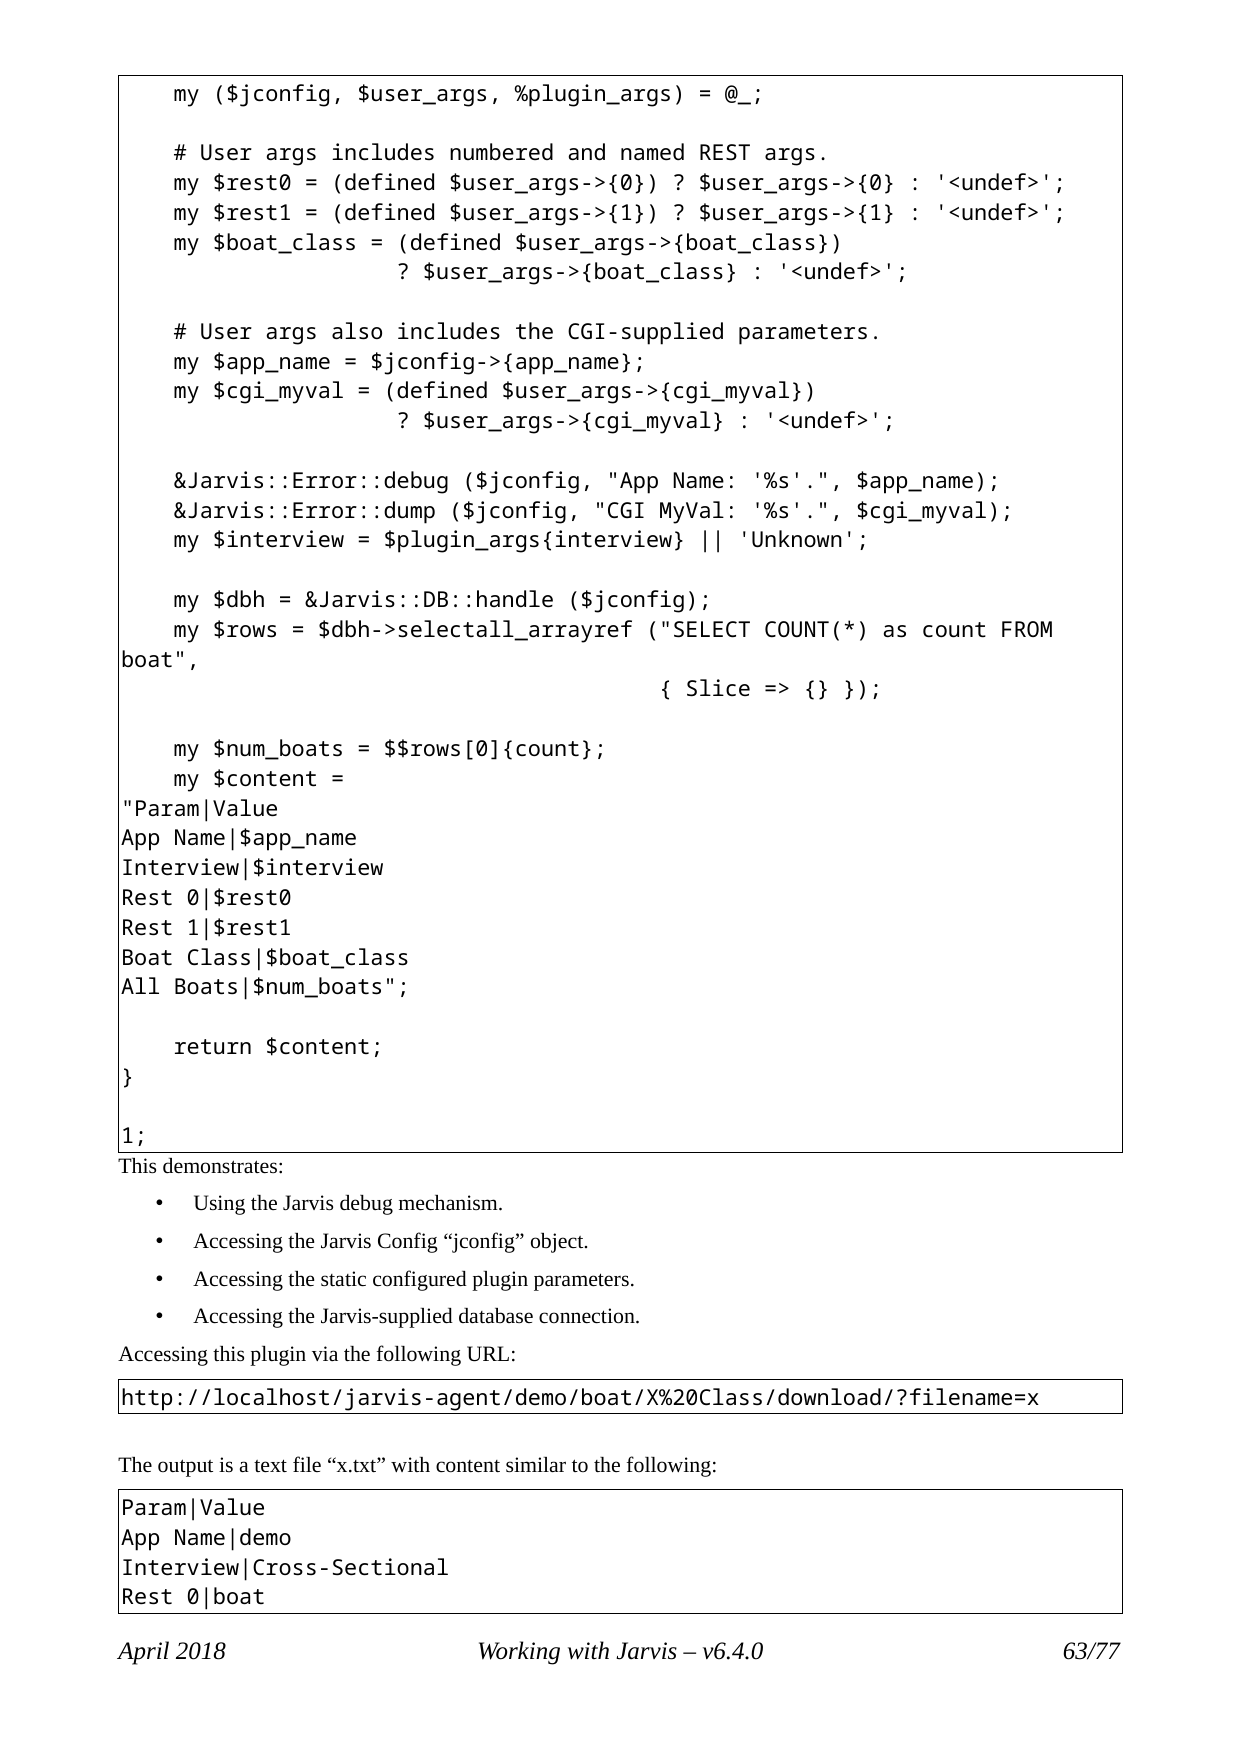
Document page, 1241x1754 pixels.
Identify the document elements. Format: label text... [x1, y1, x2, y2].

text my $cgi_myval = (defined $user_args->{cgi_myval}) [119, 373, 1122, 403]
text Interview|$interview [119, 849, 1122, 879]
text App Name|$app_name [119, 820, 1122, 849]
text 1; [119, 1118, 1122, 1152]
text { Slice => {} }); [119, 671, 1122, 703]
list Accessing the static configured plugin parameters. [156, 1266, 1122, 1291]
text # User args includes numbered and named REST args. [119, 134, 1122, 164]
text Interview|Cross-Sectional [119, 1549, 1122, 1579]
text "Param|Value [119, 790, 1122, 820]
text my $dbh = &Jarvis::DB::handle ($jconfig); [119, 581, 1122, 611]
text &Jarvis::Error::debug ($jconfig, "App Name: '%s'.", $app_name); [119, 462, 1122, 492]
text All Boats|$num_boats"; [119, 969, 1122, 1001]
text # User args also includes the CGI-supplied parameters. [119, 313, 1122, 343]
text my $app_name = $jconfig->{app_name}; [119, 343, 1122, 373]
text http://localhost/jarvis-agent/demo/boat/X%20Class/download/?filename=x [119, 1380, 1122, 1413]
text Boat Class|$boat_class [119, 939, 1122, 969]
text my $content = [119, 760, 1122, 790]
list Accessing the Jarvis Config “jconfig” object. [156, 1228, 1122, 1253]
text App Name|demo [119, 1519, 1122, 1549]
text Param|Value [119, 1490, 1122, 1519]
text my $rows = $dbh->selectall_arrayref ("SELECT COUNT(*) as count FROM boat", [119, 611, 1122, 671]
text return $content; [119, 1028, 1122, 1058]
text Rest 0|$rest0 [119, 879, 1122, 909]
text This demonstrates: [118, 1153, 1122, 1178]
text &Jarvis::Error::dump ($jconfig, "CGI MyVal: '%s'.", $cgi_myval); [119, 492, 1122, 522]
text Rest 1|$rest1 [119, 909, 1122, 939]
text my $interview = $plugin_args{interview} || 'Unknown'; [119, 522, 1122, 554]
text my ($jconfig, $user_args, %plugin_args) = @_; [119, 76, 1122, 107]
text } [119, 1058, 1122, 1091]
text The output is a text file “x.txt” with content similar to the following: [118, 1452, 1122, 1477]
text my $boat_class = (defined $user_args->{boat_class}) [119, 224, 1122, 254]
text my $num_boats = $$rows[0]{count}; [119, 730, 1122, 760]
list Using the Jarvis debug mechanism. [156, 1190, 1122, 1216]
text my $rest1 = (defined $user_args->{1}) ? $user_args->{1} : '<undef>'; [119, 194, 1122, 224]
text ? $user_args->{boat_class} : '<undef>'; [119, 254, 1122, 286]
text ? $user_args->{cgi_myval} : '<undef>'; [119, 403, 1122, 435]
list Accessing the Jarvis-supplied database connection. [156, 1303, 1122, 1329]
text Accessing this plugin via the following URL: [118, 1341, 1122, 1366]
text my $rest0 = (defined $user_args->{0}) ? $user_args->{0} : '<undef>'; [119, 164, 1122, 194]
text Rest 0|boat [119, 1579, 1122, 1613]
